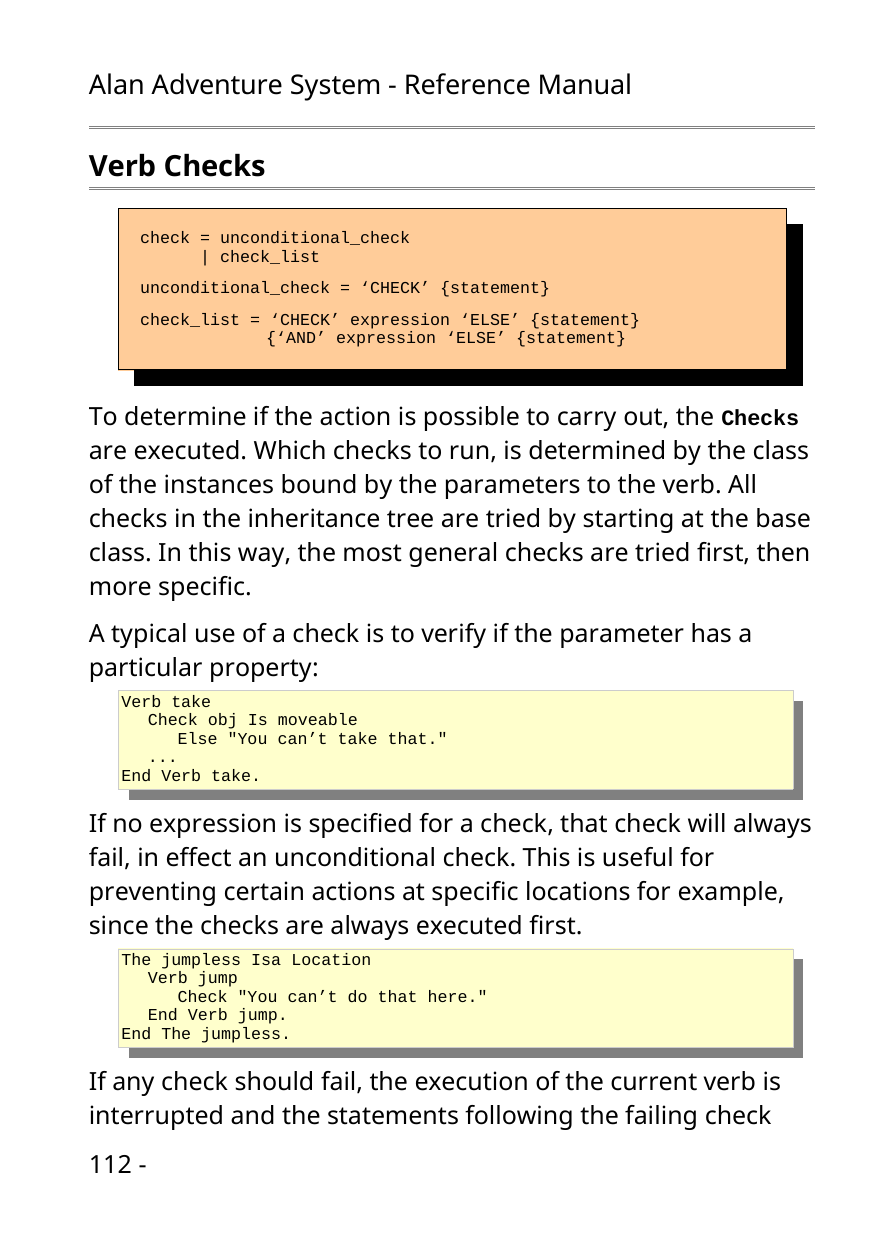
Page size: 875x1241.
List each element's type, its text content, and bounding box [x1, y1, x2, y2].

text If no expression is specified for a check, that check will always fail, in effect an unconditional check. This is useful for preventing certain actions at specif­ic locations for example, since the checks are always executed first. [88, 806, 815, 942]
text If any check should fail, the execution of the current verb is interrupted and the statements following the failing check [88, 1064, 815, 1132]
text A typical use of a check is to verify if the parameter has a particular property: [88, 616, 815, 684]
text check_list = ‘CHECK’ expression ‘ELSE’ {statement} {‘AND’ expression ‘ELSE’ {statement} [119, 290, 786, 369]
text unconditional_check = ‘CHECK’ {statement} [119, 258, 786, 290]
text To determine if the action is possible to carry out, the Checks are executed. Which checks to run, is determined by the class of the instances bound by the parameters to the verb. All checks in the inheritance tree are tried by starting at the base class. In this way, the most general checks are tried first, then more specific. [88, 399, 815, 603]
subtitle Verb Checks [88, 146, 815, 189]
text check = unconditional_check | check_list [119, 209, 786, 258]
text The jumpless Isa Location Verb jump Check "You can’t do that here." End Verb jump. End The jumpless. [119, 950, 793, 1047]
text Verb take Check obj Is moveable Else "You can’t take that." ... End Verb take. [119, 691, 793, 789]
